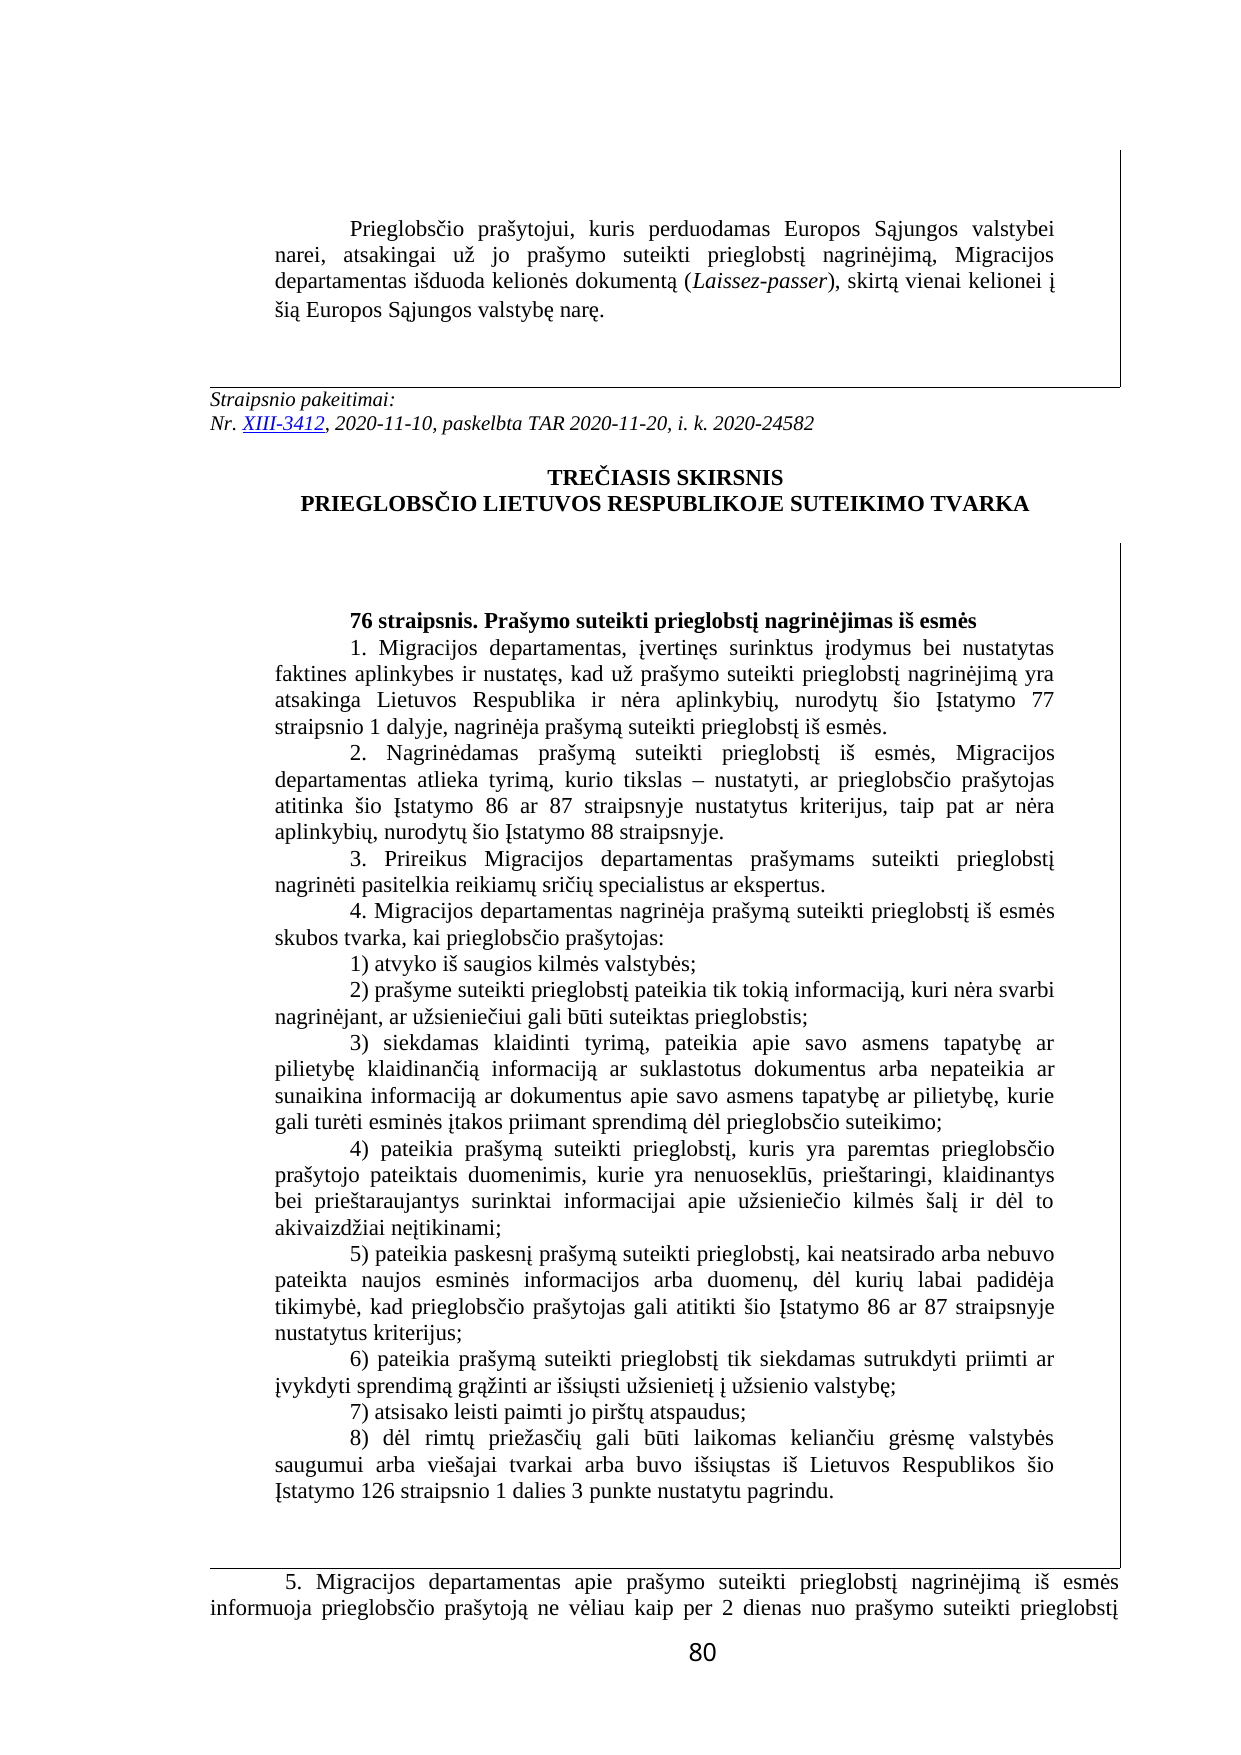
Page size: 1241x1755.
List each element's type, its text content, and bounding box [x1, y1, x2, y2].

text Nr. XIII-3412, 2020-11-10, paskelbta TAR 2020-11-20, i. k. 2020-24582 [210, 411, 1120, 435]
text Prieglobsčio prašytojui, kuris perduodamas Europos Sąjungos valstybei narei, atsakingai už jo prašymo suteikti prieglobstį nagrinėjimą, Migracijos departamentas išduoda kelionės dokumentą (Laissez-passer), skirtą vienai kelionei į šią Europos Sąjungos valstybę narę. [210, 150, 1120, 387]
text 76 straipsnis. Prašymo suteikti prieglobstį nagrinėjimas iš esmės [210, 543, 1120, 634]
text 3) siekdamas klaidinti tyrimą, pateikia apie savo asmens tapatybę ar pilietybę klaidinančią informaciją ar suklastotus dokumentus arba nepateikia ar sunaikina informaciją ar dokumentus apie savo asmens tapatybę ar pilietybę, kurie gali turėti esminės įtakos priimant sprendimą dėl prieglobsčio suteikimo; [210, 1029, 1120, 1134]
text 8) dėl rimtų priežasčių gali būti laikomas keliančiu grėsmę valstybės saugumui arba viešajai tvarkai arba buvo išsiųstas iš Lietuvos Respublikos šio Įstatymo 126 straipsnio 1 dalies 3 punkte nustatytu pagrindu. [210, 1424, 1120, 1568]
text Straipsnio pakeitimai: [210, 387, 1120, 411]
text 3. Prireikus Migracijos departamentas prašymams suteikti prieglobstį nagrinėti pasitelkia reikiamų sričių specialistus ar ekspertus. [210, 845, 1120, 897]
text 4. Migracijos departamentas nagrinėja prašymą suteikti prieglobstį iš esmės skubos tvarka, kai prieglobsčio prašytojas: [210, 897, 1120, 950]
text PRIEGLOBSČIO LIETUVOS RESPUBLIKOJE SUTEIKIMO TVARKA [210, 490, 1120, 517]
text 1. Migracijos departamentas, įvertinęs surinktus įrodymus bei nustatytas faktines aplinkybes ir nustatęs, kad už prašymo suteikti prieglobstį nagrinėjimą yra atsakinga Lietuvos Respublika ir nėra aplinkybių, nurodytų šio Įstatymo 77 straipsnio 1 dalyje, nagrinėja prašymą suteikti prieglobstį iš esmės. [210, 634, 1120, 739]
text TREČIASIS SKIRSNIS [210, 464, 1120, 490]
text 6) pateikia prašymą suteikti prieglobstį tik siekdamas sutrukdyti priimti ar įvykdyti sprendimą grąžinti ar išsiųsti užsienietį į užsienio valstybę; [210, 1345, 1120, 1398]
text 5. Migracijos departamentas apie prašymo suteikti prieglobstį nagrinėjimą iš esmės informuoja prieglobsčio prašytoją ne vėliau kaip per 2 dienas nuo prašymo suteikti prieglobstį [210, 1568, 1120, 1621]
text 1) atvyko iš saugios kilmės valstybės; [210, 950, 1120, 976]
text 2. Nagrinėdamas prašymą suteikti prieglobstį iš esmės, Migracijos departamentas atlieka tyrimą, kurio tikslas – nustatyti, ar prieglobsčio prašytojas atitinka šio Įstatymo 86 ar 87 straipsnyje nustatytus kriterijus, taip pat ar nėra aplinkybių, nurodytų šio Įstatymo 88 straipsnyje. [210, 739, 1120, 845]
text 5) pateikia paskesnį prašymą suteikti prieglobstį, kai neatsirado arba nebuvo pateikta naujos esminės informacijos arba duomenų, dėl kurių labai padidėja tikimybė, kad prieglobsčio prašytojas gali atitikti šio Įstatymo 86 ar 87 straipsnyje nustatytus kriterijus; [210, 1240, 1120, 1345]
text 4) pateikia prašymą suteikti prieglobstį, kuris yra paremtas prieglobsčio prašytojo pateiktais duomenimis, kurie yra nenuoseklūs, prieštaringi, klaidinantys bei prieštaraujantys surinktai informacijai apie užsieniečio kilmės šalį ir dėl to akivaizdžiai neįtikinami; [210, 1134, 1120, 1240]
text 7) atsisako leisti paimti jo pirštų atspaudus; [210, 1398, 1120, 1424]
text 2) prašyme suteikti prieglobstį pateikia tik tokią informaciją, kuri nėra svarbi nagrinėjant, ar užsieniečiui gali būti suteiktas prieglobstis; [210, 976, 1120, 1029]
